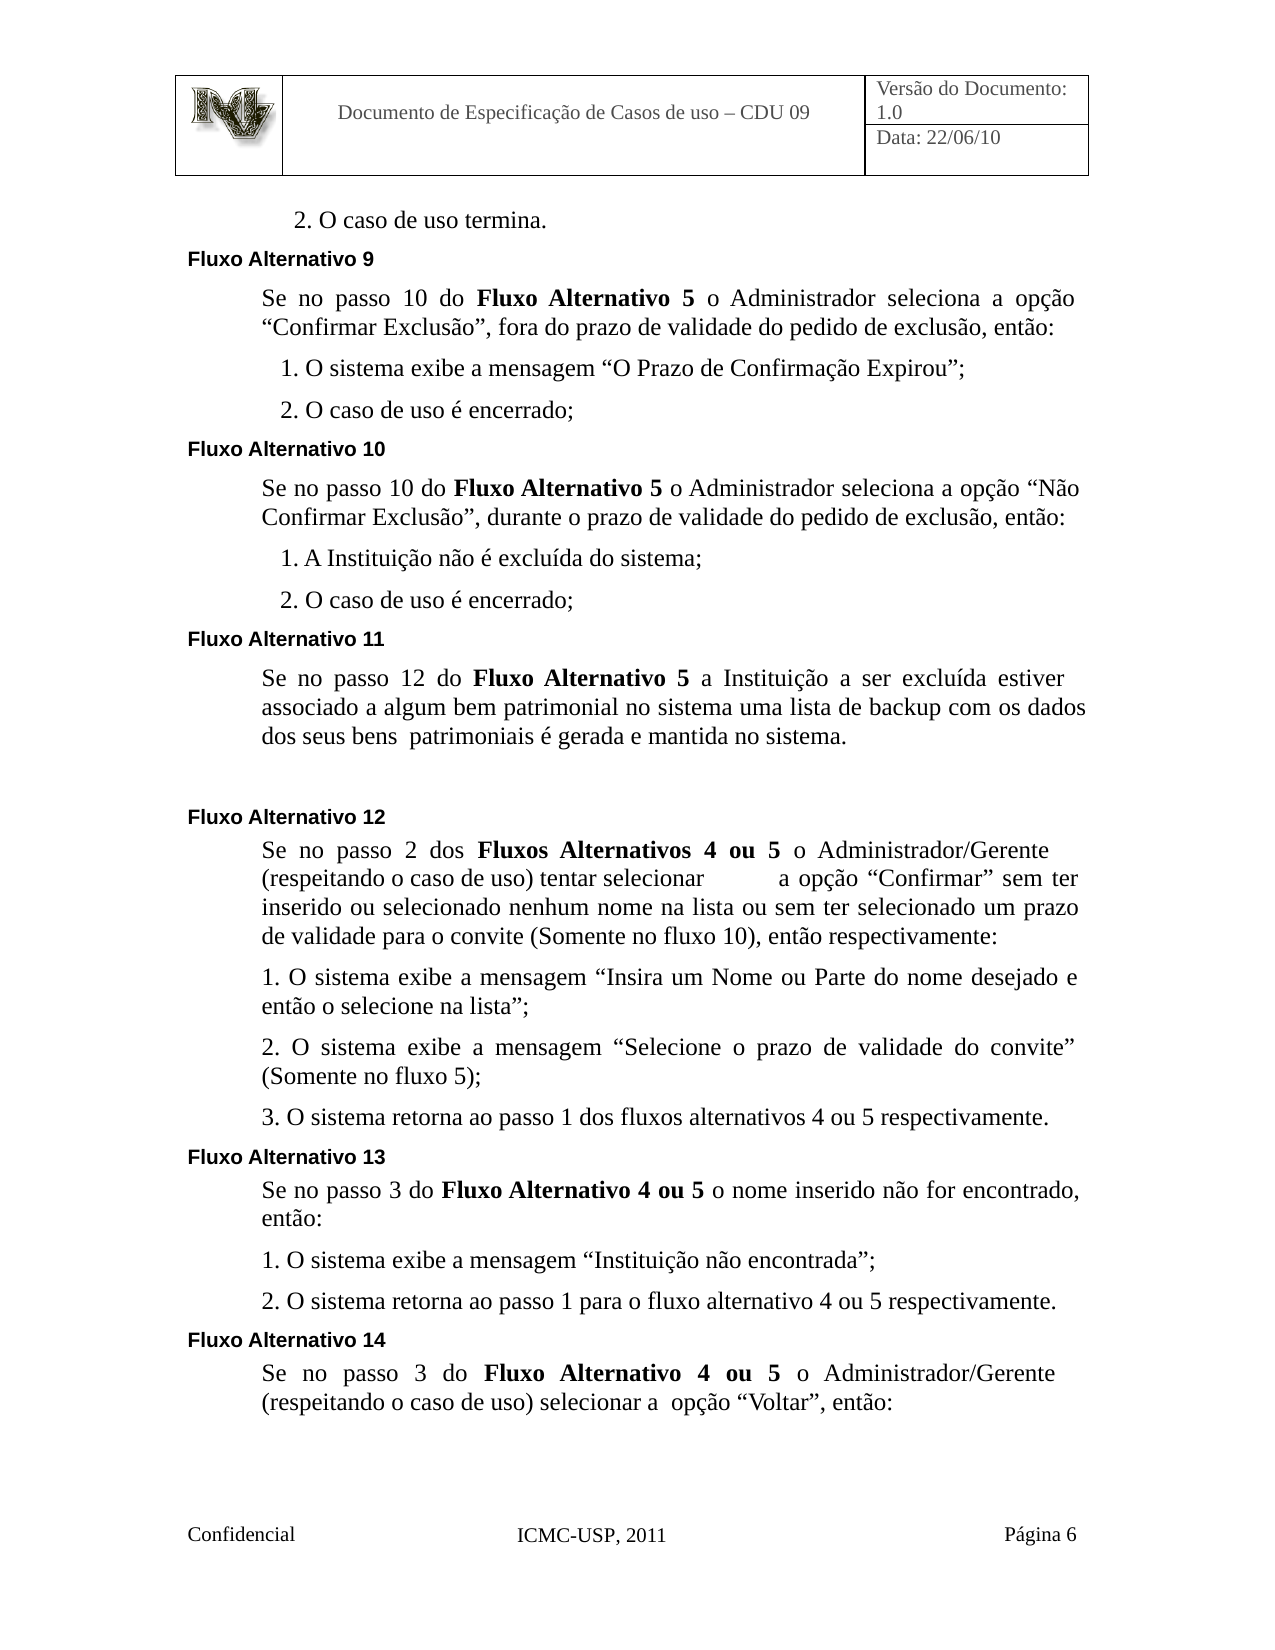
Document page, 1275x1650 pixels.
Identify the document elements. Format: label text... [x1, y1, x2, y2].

list 3. O sistema retorna ao passo 1 dos fluxos alternativos 4 ou 5 respectivamente. [187, 1102, 1087, 1131]
list 2. O sistema retorna ao passo 1 para o fluxo alternativo 4 ou 5 respectivamente. [187, 1286, 1087, 1315]
subtitle Fluxo Alternativo 14 [187, 1327, 1087, 1352]
text 2. O caso de uso é encerrado; [187, 585, 1087, 613]
text Fluxo Alternativo 9 [187, 246, 1087, 271]
list 1. O sistema exibe a mensagem “Insira um Nome ou Parte do nome desejado e então o selecione na lista”; [187, 962, 1087, 1020]
text 1. O sistema exibe a mensagem “O Prazo de Confirmação Expirou”; [187, 353, 1087, 382]
subtitle Fluxo Alternativo 12 [187, 803, 1087, 828]
text Fluxo Alternativo 10 [187, 436, 1087, 461]
list Se no passo 3 do Fluxo Alternativo 4 ou 5 o nome inserido não for encontrado, então: [187, 1175, 1087, 1232]
text Se no passo 10 do Fluxo Alternativo 5 o Administrador seleciona a opção “Não Confirmar Exclusão”, durante o prazo de validade do pedido de exclusão, então: [187, 473, 1087, 531]
list Se no passo 3 do Fluxo Alternativo 4 ou 5 o Administrador/Gerente (respeitando o caso de uso) selecionar a opção “Voltar”, então: [187, 1358, 1087, 1416]
text Fluxo Alternativo 11 [187, 626, 1087, 651]
text 1. A Instituição não é excluída do sistema; [187, 543, 1087, 572]
list Se no passo 2 dos Fluxos Alternativos 4 ou 5 o Administrador/Gerente (respeitando o caso de uso) tentar selecionar a opção “Confirmar” sem ter inserido ou selecionado nenhum nome na lista ou sem ter selecionado um prazo de validade para o convite (Somente no fluxo 10), então respectivamente: [187, 835, 1087, 950]
text 2. O caso de uso é encerrado; [187, 395, 1087, 423]
list 1. O sistema exibe a mensagem “Instituição não encontrada”; [187, 1245, 1087, 1273]
picture [186, 76, 277, 151]
text Se no passo 12 do Fluxo Alternativo 5 a Instituição a ser excluída estiver associado a algum bem patrimonial no sistema uma lista de backup com os dados dos seus bens patrimoniais é gerada e mantida no sistema. [187, 663, 1087, 750]
subtitle Fluxo Alternativo 13 [187, 1143, 1087, 1168]
text Se no passo 10 do Fluxo Alternativo 5 o Administrador seleciona a opção “Confirmar Exclusão”, fora do prazo de validade do pedido de exclusão, então: [187, 283, 1087, 341]
list 2. O sistema exibe a mensagem “Selecione o prazo de validade do convite” (Somente no fluxo 5); [187, 1032, 1087, 1090]
text 2. O caso de uso termina. [187, 205, 1087, 233]
